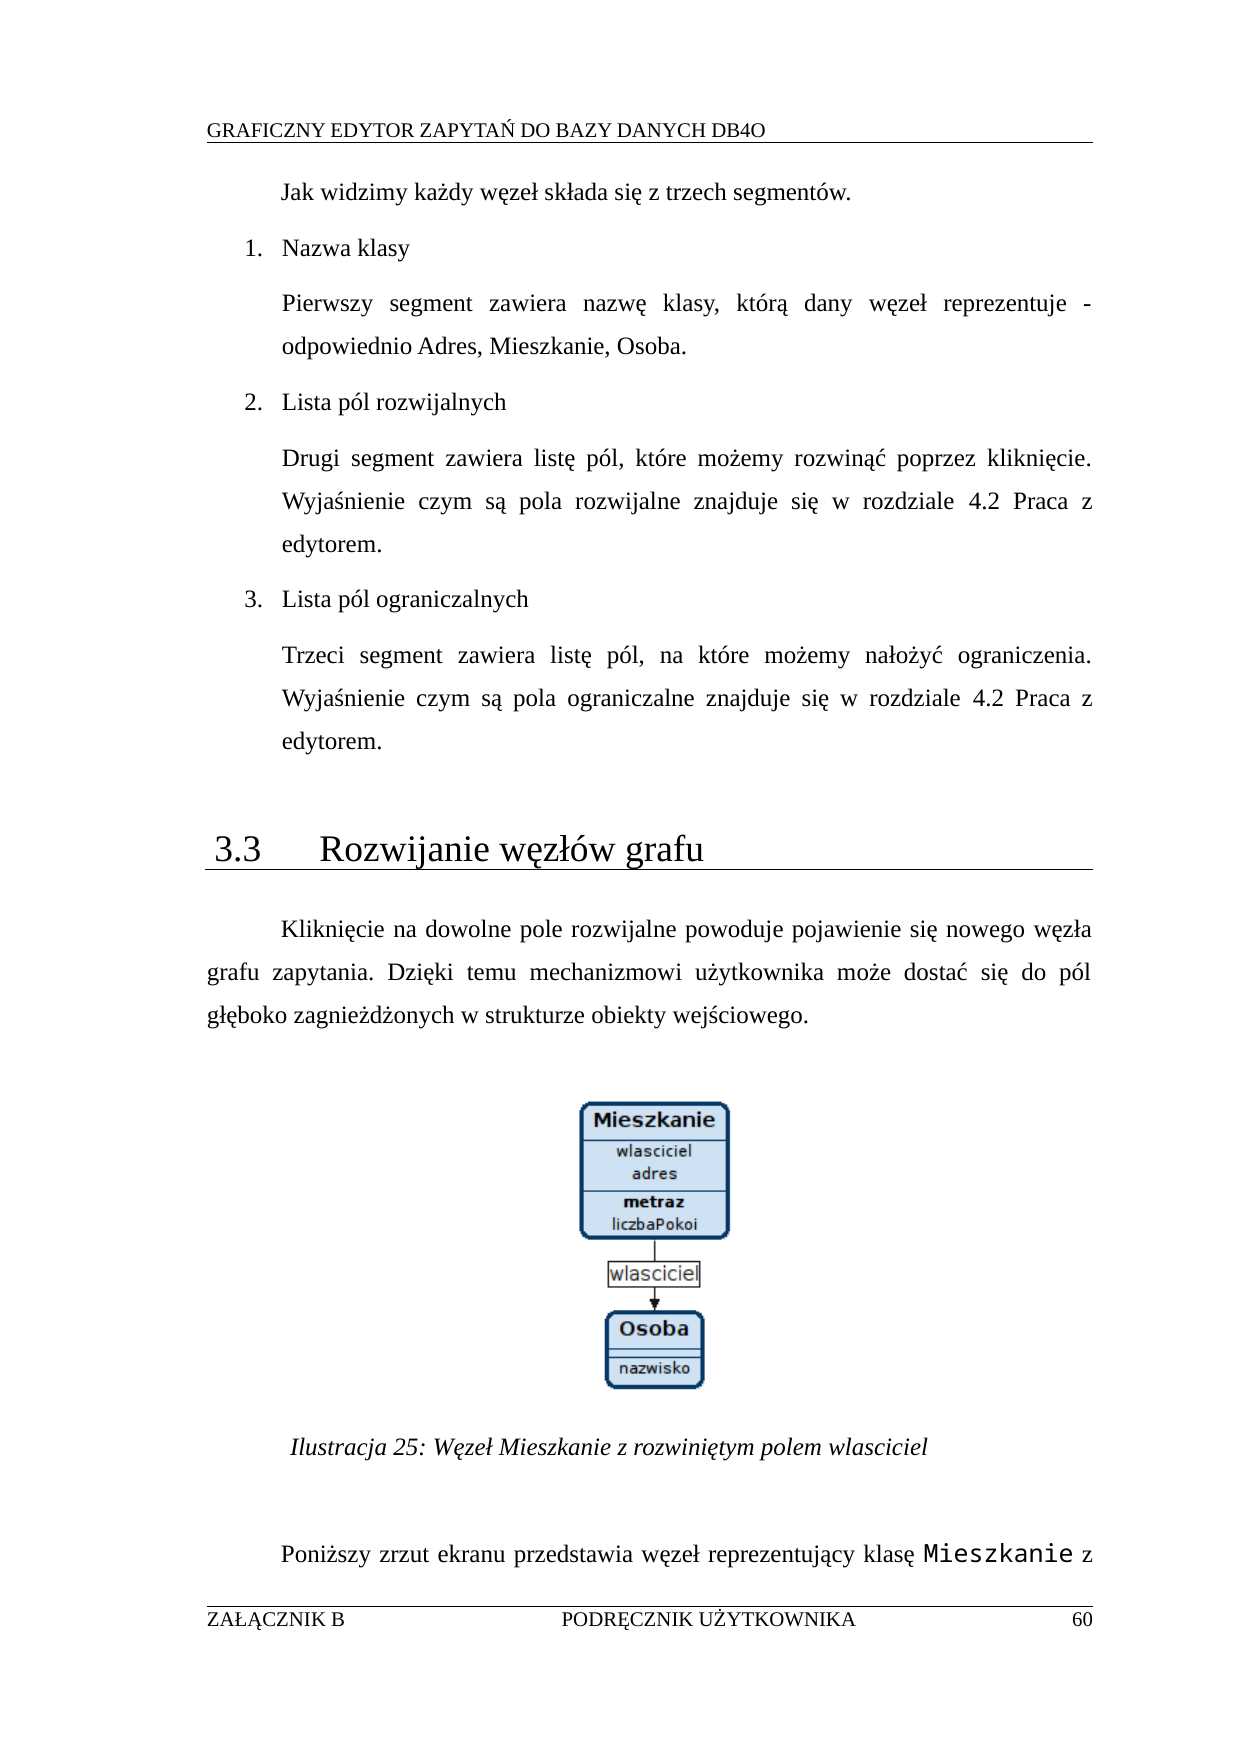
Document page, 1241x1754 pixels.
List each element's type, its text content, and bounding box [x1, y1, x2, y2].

list Drugi segment zawiera listę pól, które możemy rozwinąć poprzez kliknięcie. Wyjaśnienie czym są pola rozwijalne znajduje się w rozdziale 4.2 Praca z edytorem. [244, 443, 1093, 558]
text Jak widzimy każdy węzeł składa się z trzech segmentów. [207, 177, 1093, 206]
text Ilustracja 25: Węzeł Mieszkanie z rozwiniętym polem wlasciciel [290, 1433, 1009, 1461]
picture [290, 1068, 1010, 1433]
list Lista pól rozwijalnych [244, 387, 1093, 416]
list Pierwszy segment zawiera nazwę klasy, którą dany węzeł reprezentuje - odpowiednio Adres, Mieszkanie, Osoba. [244, 288, 1093, 360]
text Kliknięcie na dowolne pole rozwijalne powoduje pojawienie się nowego węzła grafu zapytania. Dzięki temu mechanizmowi użytkownika może dostać się do pól głęboko zagnieżdżonych w strukturze obiekty wejściowego. [207, 914, 1093, 1029]
subtitle Rozwijanie węzłów grafu [205, 826, 1093, 869]
list Nazwa klasy [244, 233, 1093, 261]
list Lista pól ograniczalnych [244, 584, 1093, 613]
text Poniższy zrzut ekranu przedstawia węzeł reprezentujący klasę Mieszkanie z [207, 1535, 1093, 1569]
list Trzeci segment zawiera listę pól, na które możemy nałożyć ograniczenia. Wyjaśnienie czym są pola ograniczalne znajduje się w rozdziale 4.2 Praca z edytorem. [244, 640, 1093, 755]
